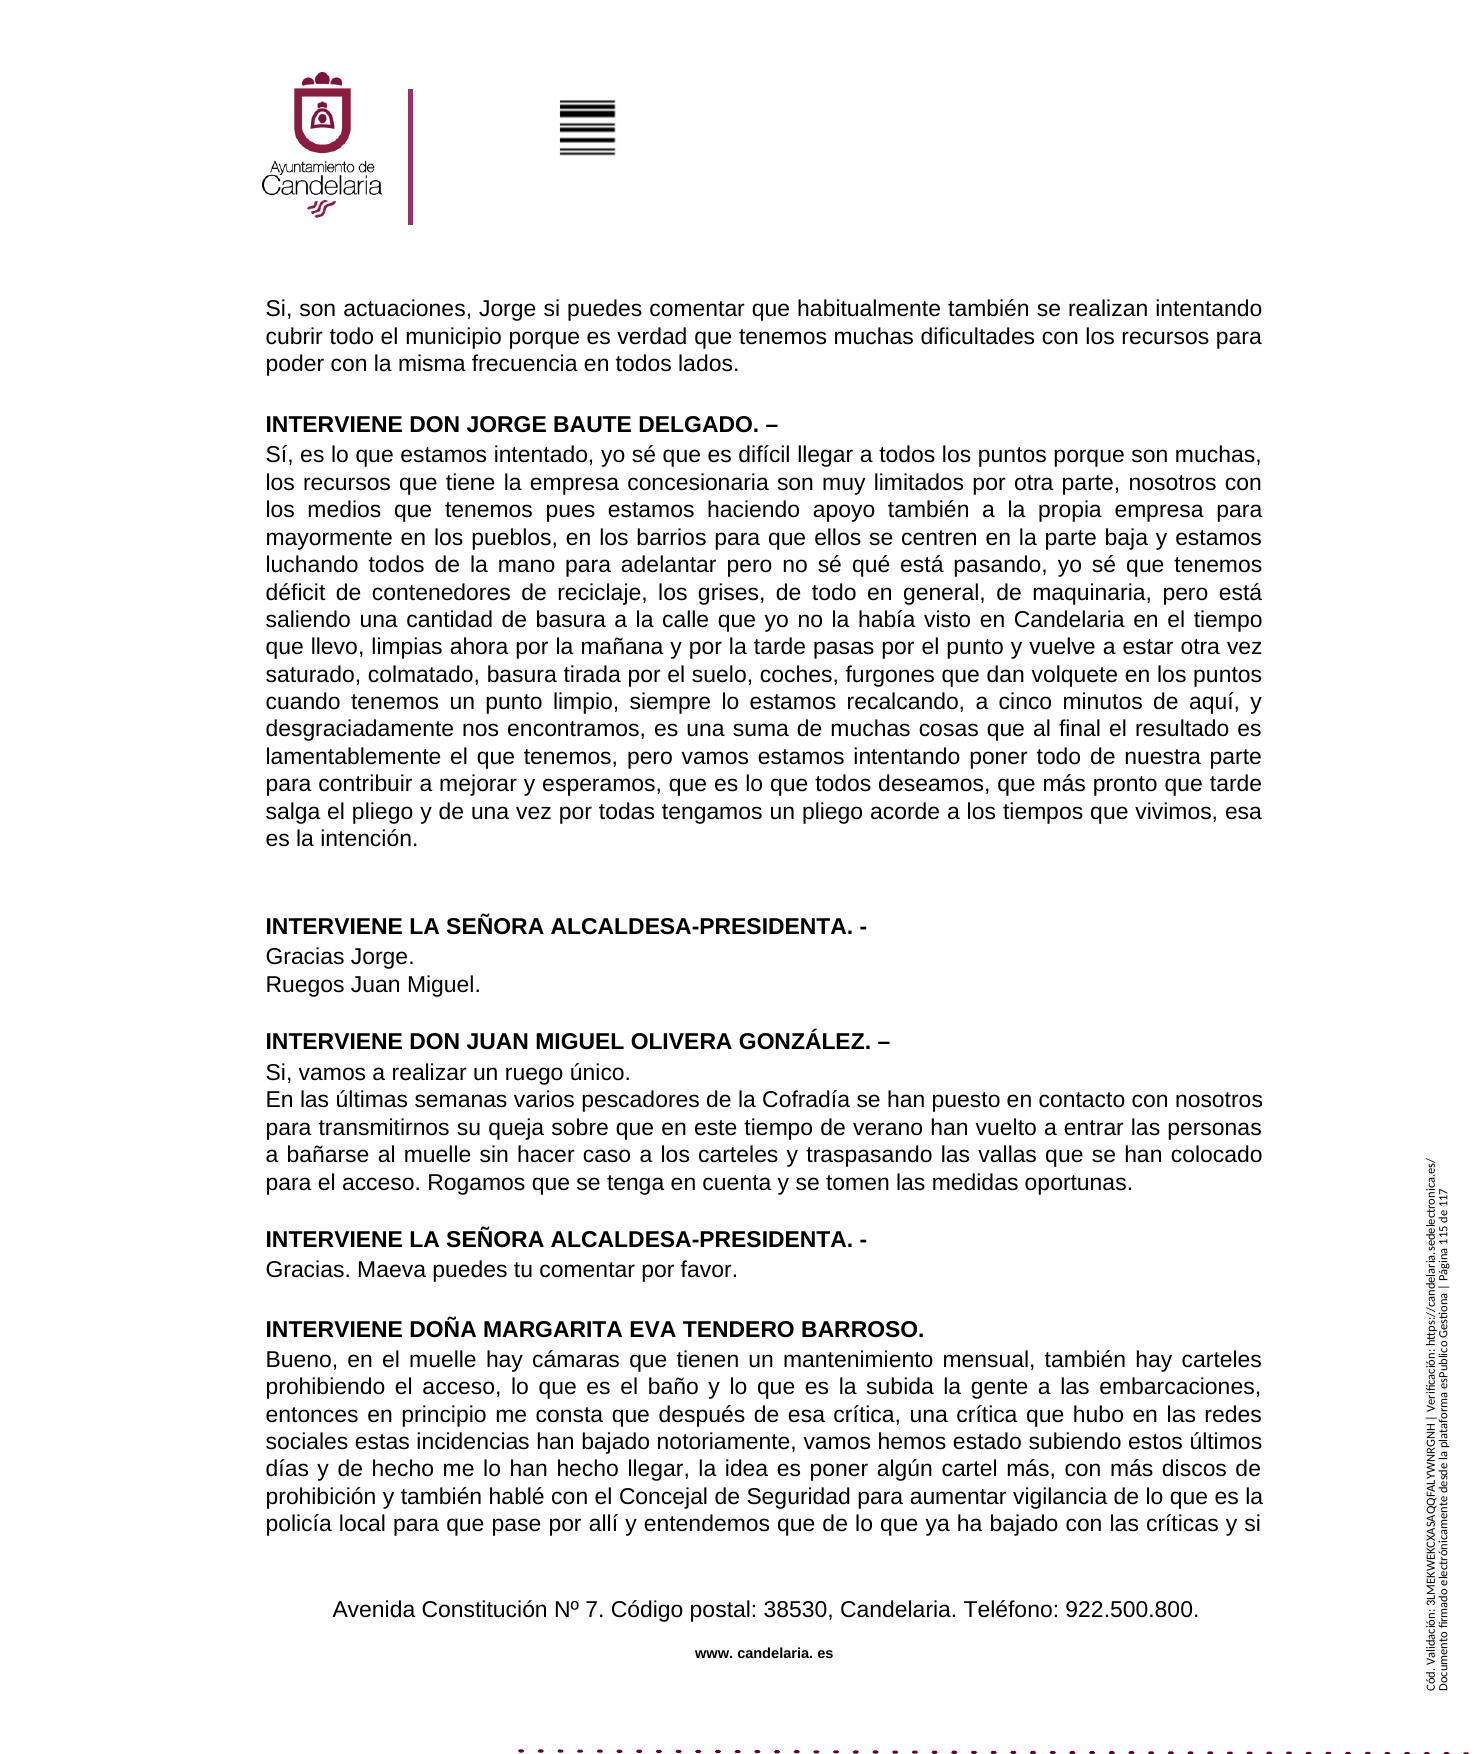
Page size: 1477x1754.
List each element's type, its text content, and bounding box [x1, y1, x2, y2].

text INTERVIENE DON JUAN MIGUEL OLIVERA GONZÁLEZ. – [265, 1028, 1263, 1055]
text Gracias. Maeva puedes tu comentar por favor. [265, 1256, 1263, 1282]
text INTERVIENE LA SEÑORA ALCALDESA-PRESIDENTA. - [265, 913, 1263, 939]
text INTERVIENE LA SEÑORA ALCALDESA-PRESIDENTA. - [265, 1226, 1263, 1252]
text Gracias Jorge. [265, 943, 1263, 969]
text Ruegos Juan Miguel. [265, 971, 1263, 997]
text INTERVIENE DOÑA MARGARITA EVA TENDERO BARROSO. [265, 1316, 1263, 1342]
text Sí, es lo que estamos intentado, yo sé que es difícil llegar a todos los puntos porque son muchas, los recursos que tiene la empresa concesionaria son muy limitados por otra parte, nosotros con los medios que tenemos pues estamos haciendo apoyo también a la propia empresa para mayormente en los pueblos, en los barrios para que ellos se centren en la parte baja y estamos luchando todos de la mano para adelantar pero no sé qué está pasando, yo sé que tenemos déficit de contenedores de reciclaje, los grises, de todo en general, de maquinaria, pero está saliendo una cantidad de basura a la calle que yo no la había visto en Candelaria en el tiempo que llevo, limpias ahora por la mañana y por la tarde pasas por el punto y vuelve a estar otra vez saturado, colmatado, basura tirada por el suelo, coches, furgones que dan volquete en los puntos cuando tenemos un punto limpio, siempre lo estamos recalcando, a cinco minutos de aquí, y desgraciadamente nos encontramos, es una suma de muchas cosas que al final el resultado es lamentablemente el que tenemos, pero vamos estamos intentando poner todo de nuestra parte para contribuir a mejorar y esperamos, que es lo que todos deseamos, que más pronto que tarde salga el pliego y de una vez por todas tengamos un pliego acorde a los tiempos que vivimos, esa es la intención. [265, 441, 1263, 851]
text Si, vamos a realizar un ruego único. [265, 1058, 1263, 1085]
text INTERVIENE DON JORGE BAUTE DELGADO. – [265, 411, 1263, 438]
text Bueno, en el muelle hay cámaras que tienen un mantenimiento mensual, también hay carteles prohibiendo el acceso, lo que es el baño y lo que es la subida la gente a las embarcaciones, entonces en principio me consta que después de esa crítica, una crítica que hubo en las redes sociales estas incidencias han bajado notoriamente, vamos hemos estado subiendo estos últimos días y de hecho me lo han hecho llegar, la idea es poner algún cartel más, con más discos de prohibición y también hablé con el Concejal de Seguridad para aumentar vigilancia de lo que es la policía local para que pase por allí y entendemos que de lo que ya ha bajado con las críticas y si [265, 1346, 1263, 1537]
text Si, son actuaciones, Jorge si puedes comentar que habitualmente también se realizan intentando cubrir todo el municipio porque es verdad que tenemos muchas dificultades con los recursos para poder con la misma frecuencia en todos lados. [265, 295, 1263, 376]
text En las últimas semanas varios pescadores de la Cofradía se han puesto en contacto con nosotros para transmitirnos su queja sobre que en este tiempo de verano han vuelto a entrar las personas a bañarse al muelle sin hacer caso a los carteles y traspasando las vallas que se han colocado para el acceso. Rogamos que se tenga en cuenta y se tomen las medidas oportunas. [265, 1086, 1263, 1195]
